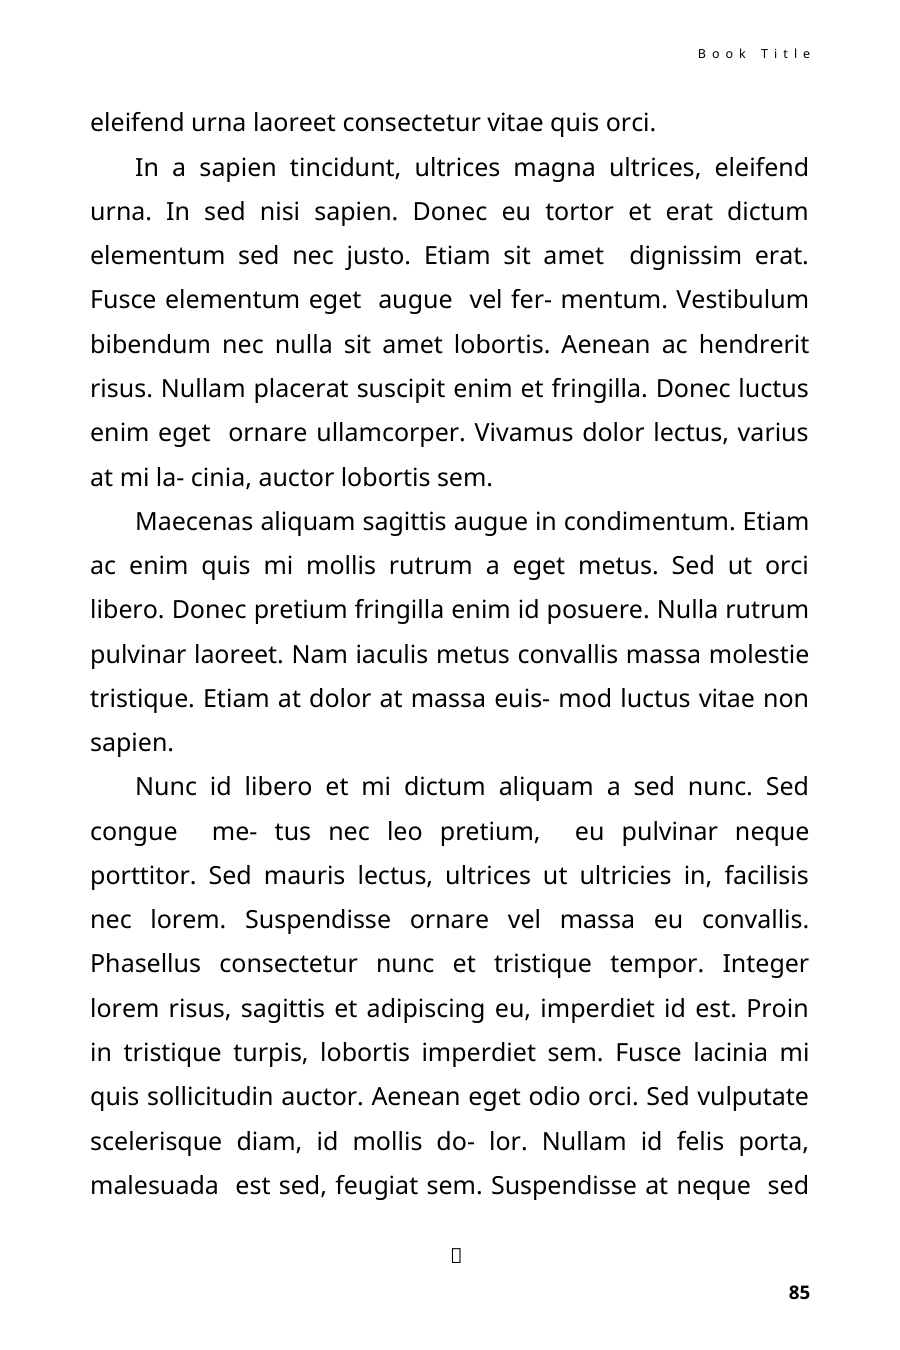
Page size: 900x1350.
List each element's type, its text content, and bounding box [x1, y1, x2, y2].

text Nunc id libero et mi dictum aliquam a sed nunc. Sed congue me- tus nec leo pretium, eu pulvinar neque porttitor. Sed mauris lectus, ultrices ut ultricies in, facilisis nec lorem. Suspendisse ornare vel massa eu convallis. Phasellus consectetur nunc et tristique tempor. Integer lorem risus, sagittis et adipiscing eu, imperdiet id est. Proin in tristique turpis, lobortis imperdiet sem. Fusce lacinia mi quis sollicitudin auctor. Aenean eget odio orci. Sed vulputate scelerisque diam, id mollis do- lor. Nullam id felis porta, malesuada est sed, feugiat sem. Suspendisse at neque sed [90, 769, 810, 1202]
text eleifend urna laoreet consectetur vitae quis orci. [90, 105, 810, 139]
text In a sapien tincidunt, ultrices magna ultrices, eleifend urna. In sed nisi sapien. Donec eu tortor et erat dictum elementum sed nec justo. Etiam sit amet dignissim erat. Fusce elementum eget augue vel fer- mentum. Vestibulum bibendum nec nulla sit amet lobortis. Aenean ac hendrerit risus. Nullam placerat suscipit enim et fringilla. Donec luctus enim eget ornare ullamcorper. Vivamus dolor lectus, varius at mi la- cinia, auctor lobortis sem. [90, 149, 810, 493]
text Maecenas aliquam sagittis augue in condimentum. Etiam ac enim quis mi mollis rutrum a eget metus. Sed ut orci libero. Donec pretium fringilla enim id posuere. Nulla rutrum pulvinar laoreet. Nam iaculis metus convallis massa molestie tristique. Etiam at dolor at massa euis- mod luctus vitae non sapien. [90, 503, 810, 759]
